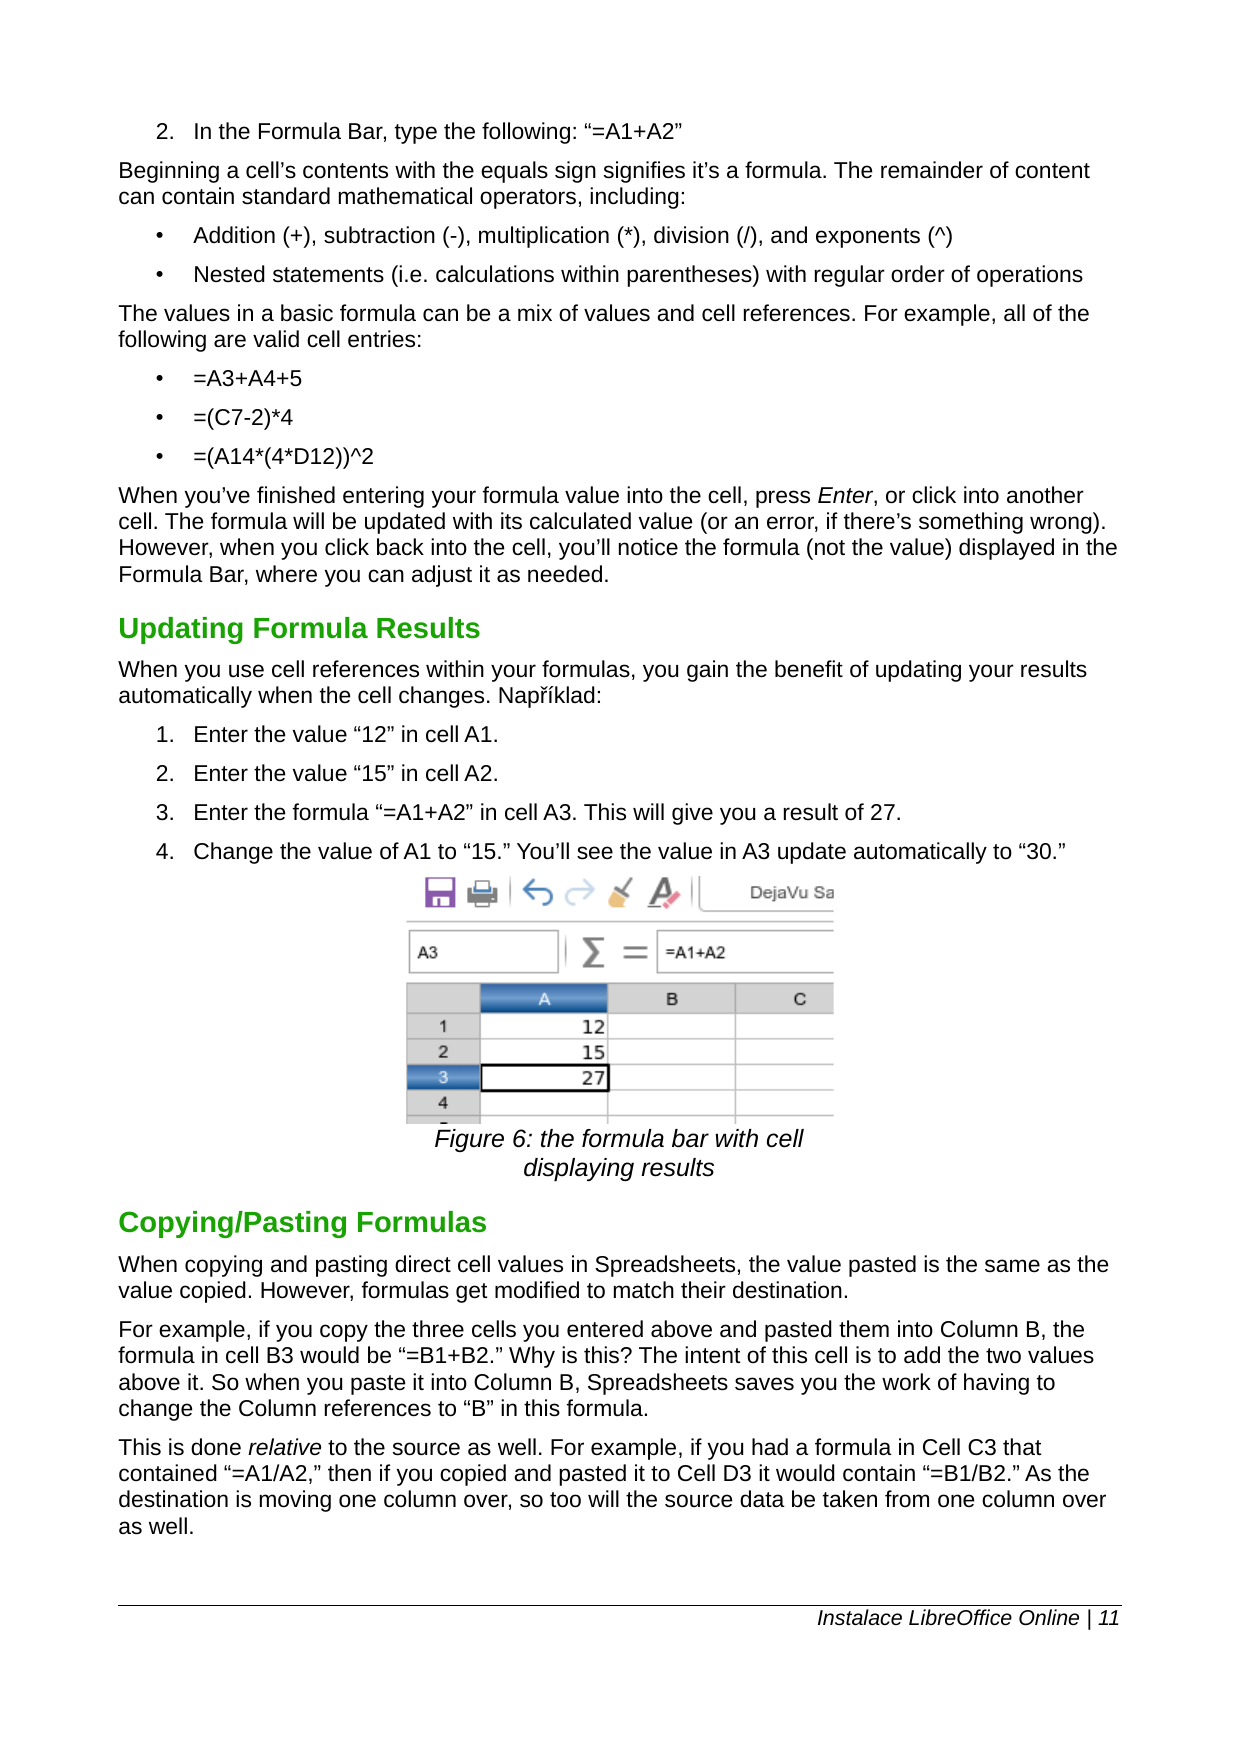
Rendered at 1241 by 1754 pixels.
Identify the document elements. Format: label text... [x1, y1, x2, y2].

list Change the value of A1 to “15.” You’ll see the value in A3 update automatically to “30.” [156, 838, 1122, 864]
text When you’ve finished entering your formula value into the cell, press Enter, or click into another cell. The formula will be updated with its calculated value (or an error, if there’s something wrong). However, when you click back into the cell, you’ll notice the formula (not the value) displayed in the Formula Bar, where you can adjust it as needed. [118, 482, 1122, 587]
text For example, if you copy the three cells you entered above and pasted them into Column B, the formula in cell B3 would be “=B1+B2.” Why is this? The intent of this cell is to add the two values above it. So when you paste it into Column B, Spreadsheets saves you the work of having to change the Column references to “B” in this formula. [118, 1316, 1122, 1421]
text The values in a basic formula can be a mix of values and cell references. For example, all of the following are valid cell entries: [118, 300, 1122, 353]
list In the Formula Bar, type the following: “=A1+A2” [156, 118, 1122, 144]
subtitle Updating Formula Results [118, 611, 1122, 644]
subtitle Copying/Pasting Formulas [118, 1205, 1122, 1239]
list Enter the value “15” in cell A2. [156, 760, 1122, 786]
text Figure 6: the formula bar with cell displaying results [397, 1124, 843, 1182]
picture [406, 876, 834, 1124]
text When copying and pasting direct cell values in Spreadsheets, the value pasted is the same as the value copied. However, formulas get modified to match their destination. [118, 1251, 1122, 1303]
text This is done relative to the source as well. For example, if you had a formula in Cell C3 that contained “=A1/A2,” then if you copied and pasted it to Cell D3 it would contain “=B1/B2.” As the destination is moving one column over, so too will the source data be taken from one column over as well. [118, 1434, 1122, 1539]
text When you use cell references within your formulas, you gain the benefit of updating your results automatically when the cell changes. Například: [118, 656, 1122, 709]
list =(C7-2)*4 [156, 404, 1122, 430]
list Enter the value “12” in cell A1. [156, 721, 1122, 748]
list Nested statements (i.e. calculations within parentheses) with regular order of operations [156, 261, 1122, 287]
list Enter the formula “=A1+A2” in cell A3. This will give you a result of 27. [156, 799, 1122, 825]
list Addition (+), subtraction (-), multiplication (*), division (/), and exponents (^) [156, 222, 1122, 248]
list =A3+A4+5 [156, 365, 1122, 391]
list =(A14*(4*D12))^2 [156, 443, 1122, 469]
text Beginning a cell’s contents with the equals sign signifies it’s a formula. The remainder of content can contain standard mathematical operators, including: [118, 157, 1122, 210]
